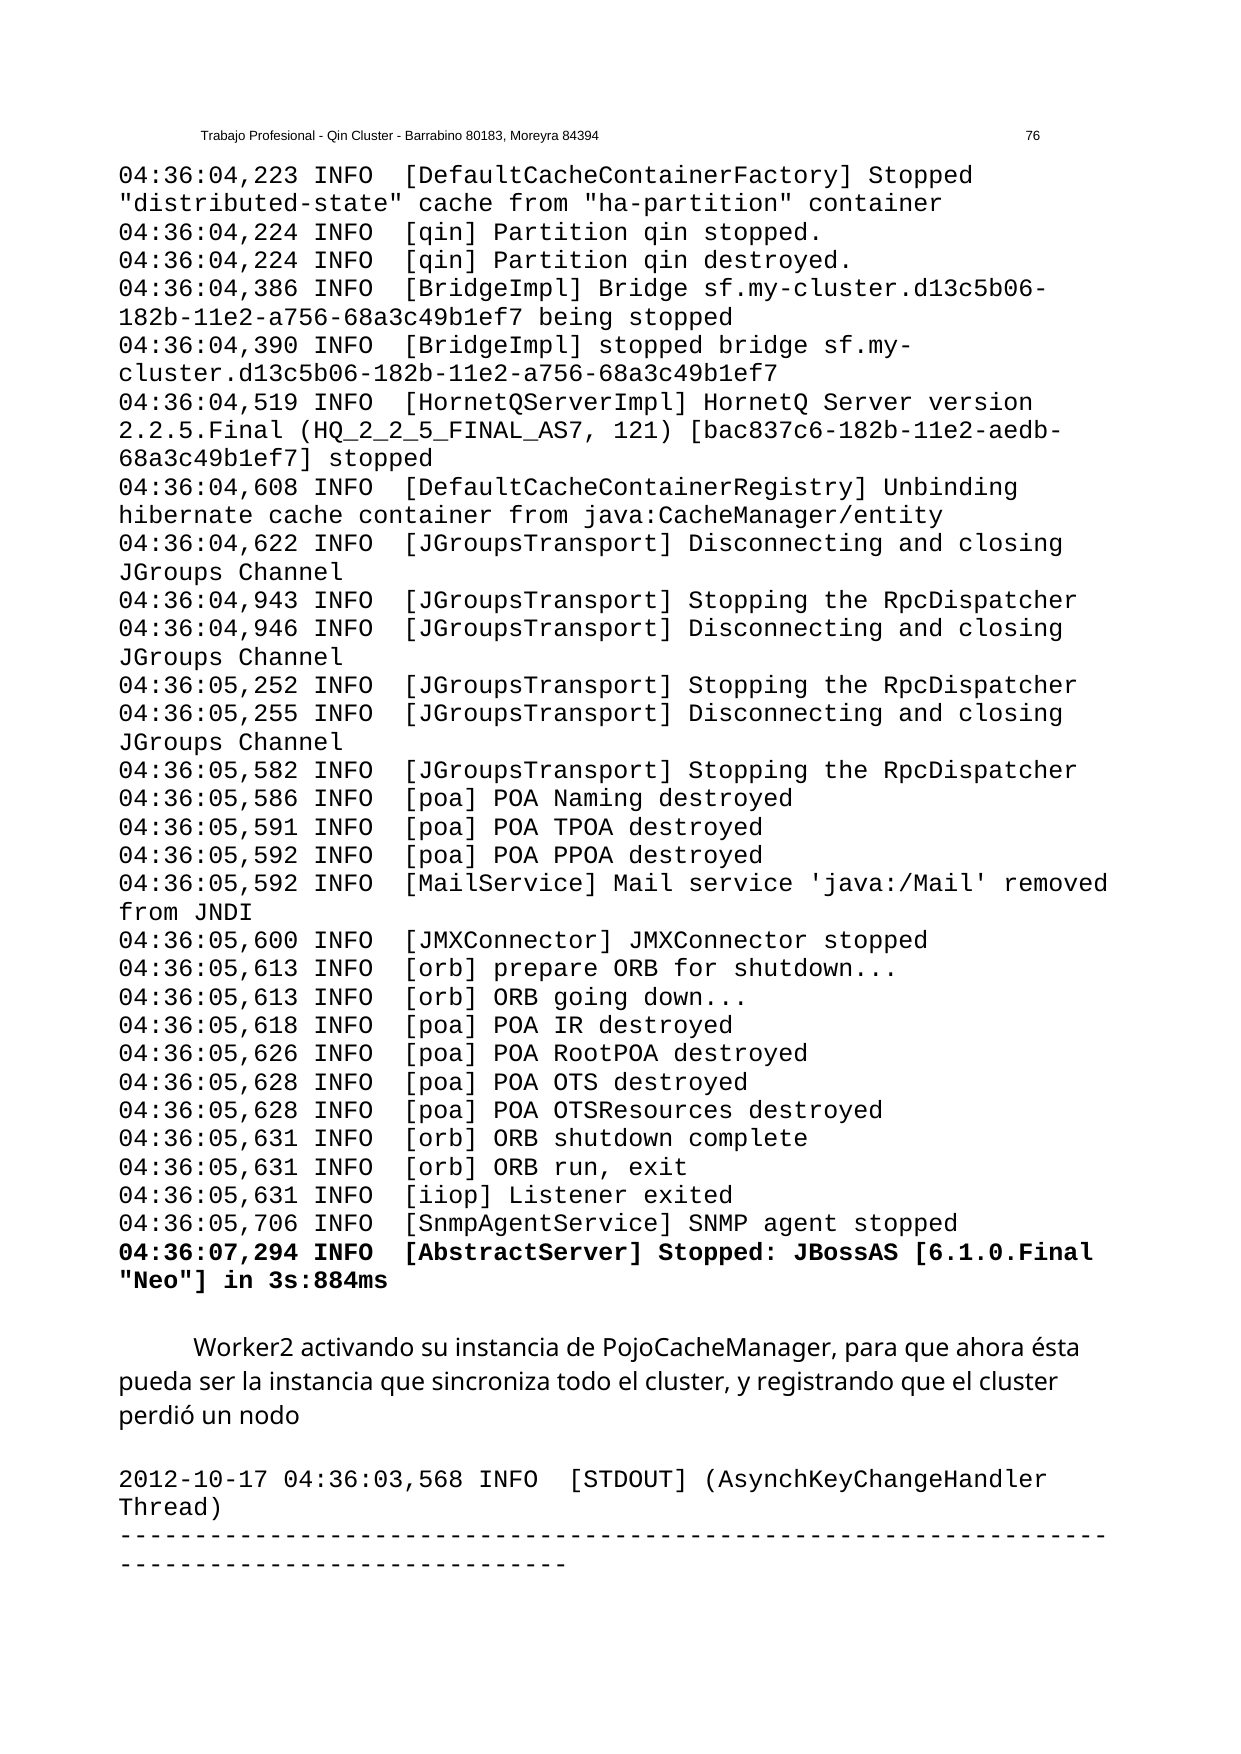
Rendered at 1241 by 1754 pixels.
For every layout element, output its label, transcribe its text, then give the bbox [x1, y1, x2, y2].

text 04:36:04,946 INFO [JGroupsTransport] Disconnecting and closing JGroups Channel [118, 616, 1122, 672]
text 04:36:05,628 INFO [poa] POA OTS destroyed [118, 1069, 1122, 1097]
text 04:36:05,586 INFO [poa] POA Naming destroyed [118, 786, 1122, 814]
text 04:36:05,631 INFO [orb] ORB run, exit [118, 1154, 1122, 1182]
text 04:36:05,255 INFO [JGroupsTransport] Disconnecting and closing JGroups Channel [118, 701, 1122, 757]
text 04:36:05,618 INFO [poa] POA IR destroyed [118, 1012, 1122, 1041]
text 04:36:04,608 INFO [DefaultCacheContainerRegistry] Unbinding hibernate cache container from java:CacheManager/entity [118, 474, 1122, 531]
text 04:36:05,591 INFO [poa] POA TPOA destroyed [118, 814, 1122, 842]
text 04:36:04,386 INFO [BridgeImpl] Bridge sf.my-cluster.d13c5b06-182b-11e2-a756-68a3c49b1ef7 being stopped [118, 276, 1122, 332]
text 04:36:05,631 INFO [iiop] Listener exited [118, 1182, 1122, 1211]
text 04:36:05,706 INFO [SnmpAgentService] SNMP agent stopped [118, 1211, 1122, 1239]
text 04:36:05,613 INFO [orb] ORB going down... [118, 984, 1122, 1012]
text 04:36:07,294 INFO [AbstractServer] Stopped: JBossAS [6.1.0.Final "Neo"] in 3s:884ms [118, 1239, 1122, 1296]
text Worker2 activando su instancia de PojoCacheManager, para que ahora ésta pueda ser la instancia que sincroniza todo el cluster, y registrando que el cluster perdió un nodo [118, 1330, 1122, 1432]
text 04:36:05,252 INFO [JGroupsTransport] Stopping the RpcDispatcher [118, 672, 1122, 701]
text 2012-10-17 04:36:03,568 INFO [STDOUT] (AsynchKeyChangeHandler Thread) ------------------------------------------------------------------------------------------------ [118, 1466, 1122, 1579]
text 04:36:05,613 INFO [orb] prepare ORB for shutdown... [118, 956, 1122, 984]
text 04:36:05,626 INFO [poa] POA RootPOA destroyed [118, 1041, 1122, 1069]
text 04:36:05,592 INFO [poa] POA PPOA destroyed [118, 842, 1122, 871]
text 04:36:04,622 INFO [JGroupsTransport] Disconnecting and closing JGroups Channel [118, 531, 1122, 587]
text 04:36:04,224 INFO [qin] Partition qin stopped. [118, 219, 1122, 247]
text 04:36:05,600 INFO [JMXConnector] JMXConnector stopped [118, 927, 1122, 956]
text 04:36:05,592 INFO [MailService] Mail service 'java:/Mail' removed from JNDI [118, 871, 1122, 927]
text 04:36:05,582 INFO [JGroupsTransport] Stopping the RpcDispatcher [118, 757, 1122, 786]
text 04:36:05,631 INFO [orb] ORB shutdown complete [118, 1126, 1122, 1154]
text 04:36:04,519 INFO [HornetQServerImpl] HornetQ Server version 2.2.5.Final (HQ_2_2_5_FINAL_AS7, 121) [bac837c6-182b-11e2-aedb-68a3c49b1ef7] stopped [118, 389, 1122, 474]
text 04:36:05,628 INFO [poa] POA OTSResources destroyed [118, 1097, 1122, 1126]
text 04:36:04,390 INFO [BridgeImpl] stopped bridge sf.my-cluster.d13c5b06-182b-11e2-a756-68a3c49b1ef7 [118, 332, 1122, 389]
text 04:36:04,224 INFO [qin] Partition qin destroyed. [118, 247, 1122, 276]
text 04:36:04,223 INFO [DefaultCacheContainerFactory] Stopped "distributed-state" cache from "ha-partition" container [118, 162, 1122, 219]
text 04:36:04,943 INFO [JGroupsTransport] Stopping the RpcDispatcher [118, 587, 1122, 616]
